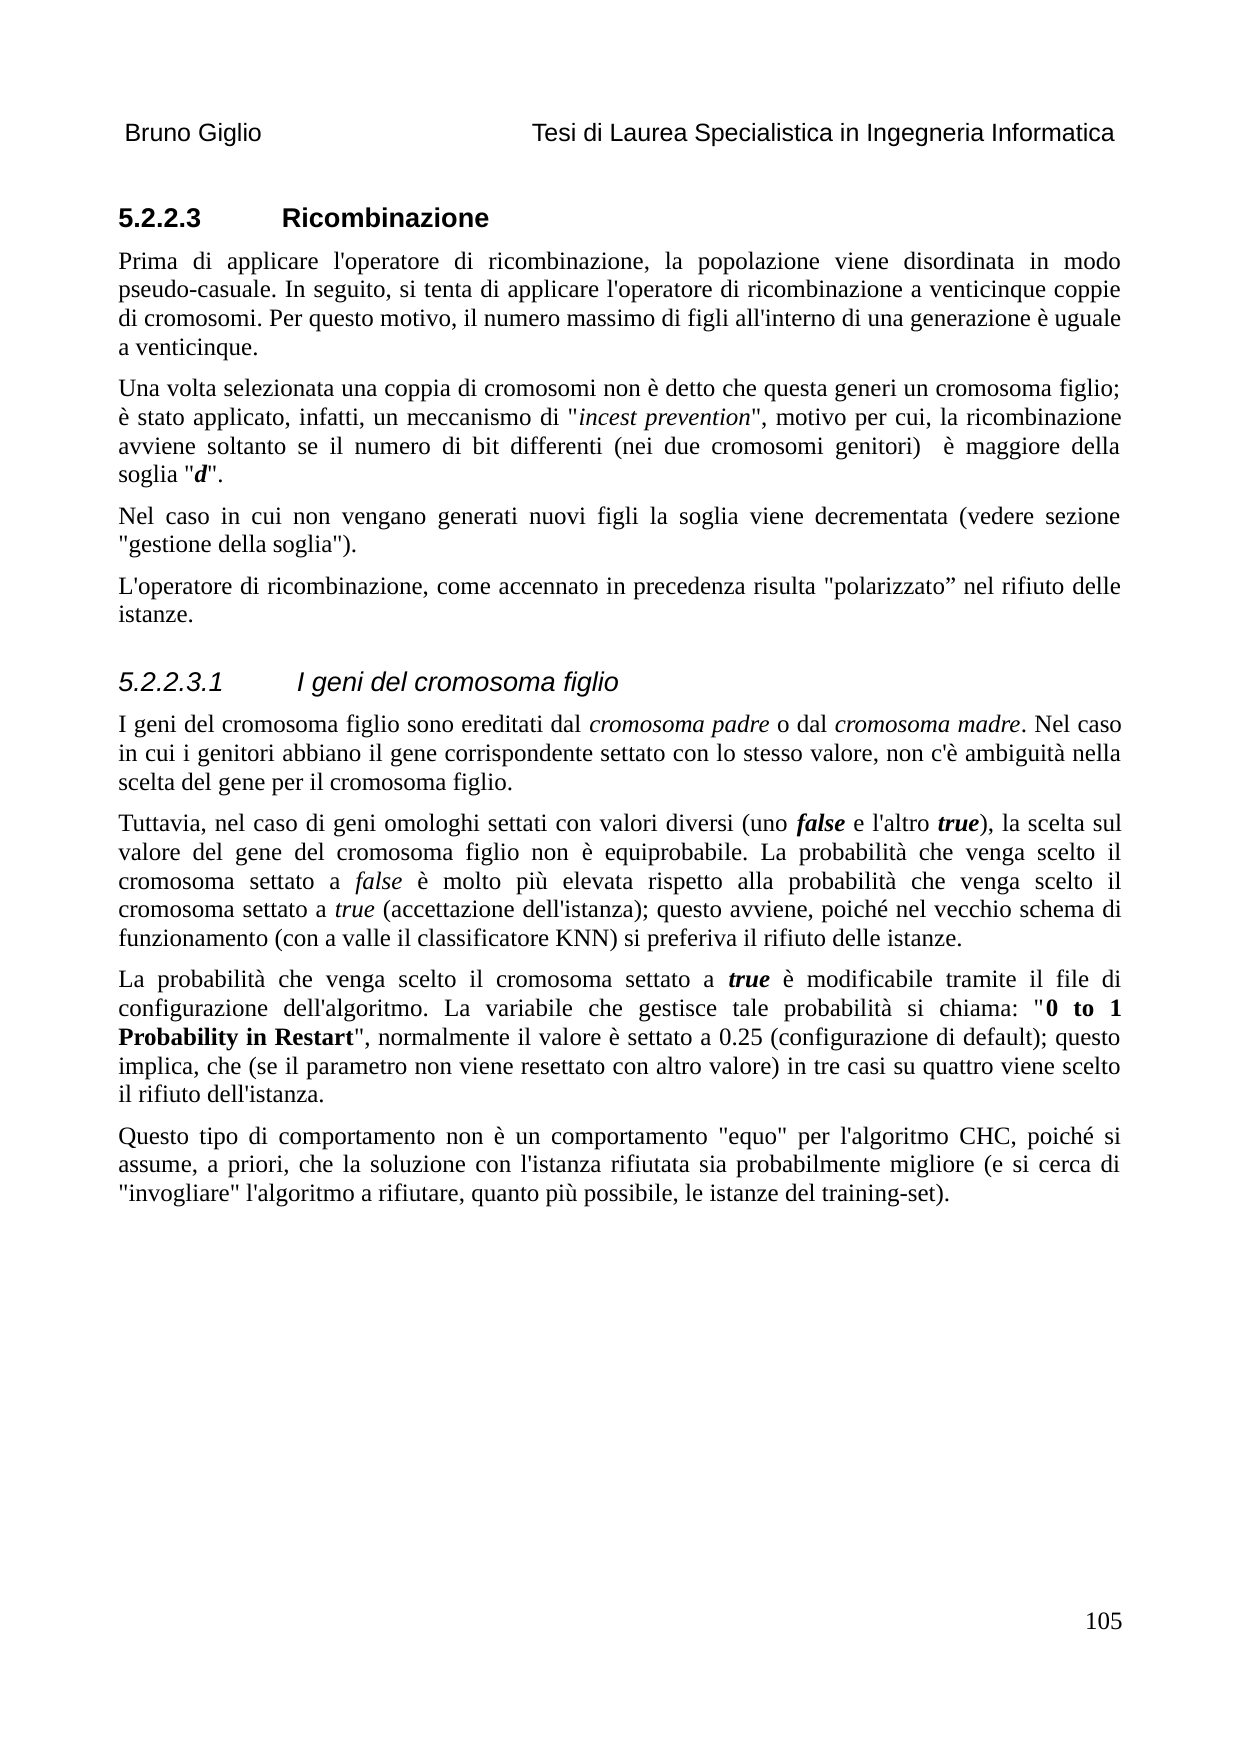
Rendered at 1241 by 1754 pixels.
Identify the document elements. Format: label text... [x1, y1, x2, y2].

text Una volta selezionata una coppia di cromosomi non è detto che questa generi un cromosoma figlio; è stato applicato, infatti, un meccanismo di "incest prevention", motivo per cui, la ricombinazione avviene soltanto se il numero di bit differenti (nei due cromosomi genitori) è maggiore della soglia "d". [118, 373, 1122, 488]
text L'operatore di ricombinazione, come accennato in precedenza risulta "polarizzato” nel rifiuto delle istanze. [118, 571, 1122, 628]
subtitle Ricombinazione [118, 202, 1122, 233]
text Nel caso in cui non vengano generati nuovi figli la soglia viene decrementata (vedere sezione "gestione della soglia"). [118, 501, 1122, 558]
subtitle I geni del cromosoma figlio [118, 666, 1122, 697]
text La probabilità che venga scelto il cromosoma settato a true è modificabile tramite il file di configurazione dell'algoritmo. La variabile che gestisce tale probabilità si chiama: "0 to 1 Probability in Restart", normalmente il valore è settato a 0.25 (configurazione di default); questo implica, che (se il parametro non viene resettato con altro valore) in tre casi su quattro viene scelto il rifiuto dell'istanza. [118, 964, 1122, 1108]
text I geni del cromosoma figlio sono ereditati dal cromosoma padre o dal cromosoma madre. Nel caso in cui i genitori abbiano il gene corrispondente settato con lo stesso valore, non c'è ambiguità nella scelta del gene per il cromosoma figlio. [118, 709, 1122, 796]
text Questo tipo di comportamento non è un comportamento "equo" per l'algoritmo CHC, poiché si assume, a priori, che la soluzione con l'istanza rifiutata sia probabilmente migliore (e si cerca di "invogliare" l'algoritmo a rifiutare, quanto più possibile, le istanze del training-set). [118, 1121, 1122, 1207]
text Prima di applicare l'operatore di ricombinazione, la popolazione viene disordinata in modo pseudo-casuale. In seguito, si tenta di applicare l'operatore di ricombinazione a venticinque coppie di cromosomi. Per questo motivo, il numero massimo di figli all'interno di una generazione è uguale a venticinque. [118, 246, 1122, 361]
text Tuttavia, nel caso di geni omologhi settati con valori diversi (uno false e l'altro true), la scelta sul valore del gene del cromosoma figlio non è equiprobabile. La probabilità che venga scelto il cromosoma settato a false è molto più elevata rispetto alla probabilità che venga scelto il cromosoma settato a true (accettazione dell'istanza); questo avviene, poiché nel vecchio schema di funzionamento (con a valle il classificatore KNN) si preferiva il rifiuto delle istanze. [118, 808, 1122, 952]
